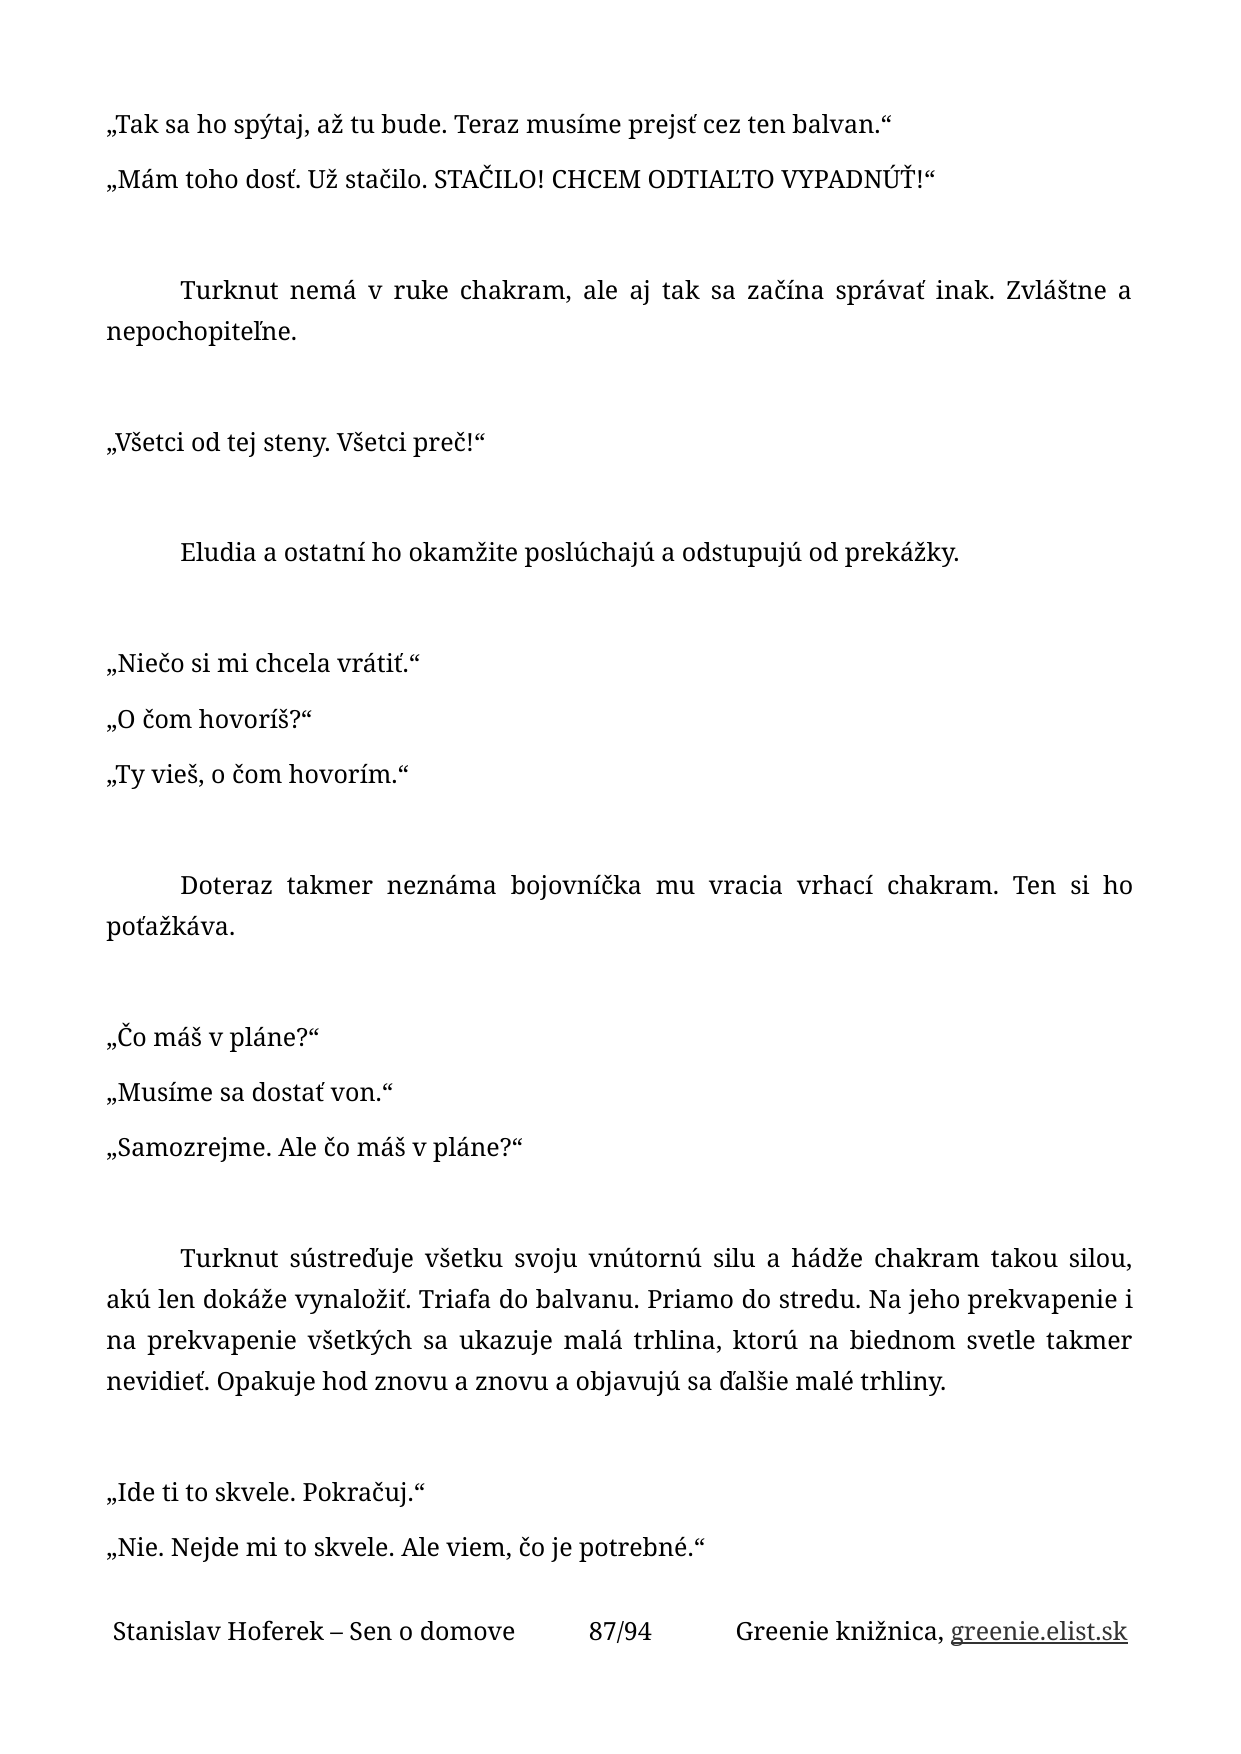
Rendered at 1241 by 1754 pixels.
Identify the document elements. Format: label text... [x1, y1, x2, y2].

text „Niečo si mi chcela vrátiť.“ [106, 646, 1134, 680]
text Turknut sústreďuje všetku svoju vnútornú silu a hádže chakram takou silou, akú len dokáže vynaložiť. Triafa do balvanu. Priamo do stredu. Na jeho prekvapenie i na prekvapenie všetkých sa ukazuje malá trhlina, ktorú na biednom svetle takmer nevidieť. Opakuje hod znovu a znovu a objavujú sa ďalšie malé trhliny. [106, 1241, 1134, 1397]
text „Musíme sa dostať von.“ [106, 1074, 1134, 1109]
text „Mám toho dosť. Už stačilo. STAČILO! CHCEM ODTIAĽTO VYPADNÚŤ!“ [106, 162, 1134, 196]
text Doteraz takmer neznáma bojovníčka mu vracia vrhací chakram. Ten si ho poťažkáva. [106, 867, 1134, 942]
text „Všetci od tej steny. Všetci preč!“ [106, 424, 1134, 458]
text „Samozrejme. Ale čo máš v pláne?“ [106, 1130, 1134, 1164]
text Eludia a ostatní ho okamžite poslúchajú a odstupujú od prekážky. [106, 535, 1134, 569]
text „Ide ti to skvele. Pokračuj.“ [106, 1474, 1134, 1508]
text „O čom hovoríš?“ [106, 701, 1134, 735]
text „Čo máš v pláne?“ [106, 1019, 1134, 1053]
text Turknut nemá v ruke chakram, ale aj tak sa začína správať inak. Zvláštne a nepochopiteľne. [106, 272, 1134, 347]
text „Tak sa ho spýtaj, až tu bude. Teraz musíme prejsť cez ten balvan.“ [106, 106, 1134, 140]
text „Nie. Nejde mi to skvele. Ale viem, čo je potrebné.“ [106, 1529, 1134, 1564]
text „Ty vieš, o čom hovorím.“ [106, 757, 1134, 791]
